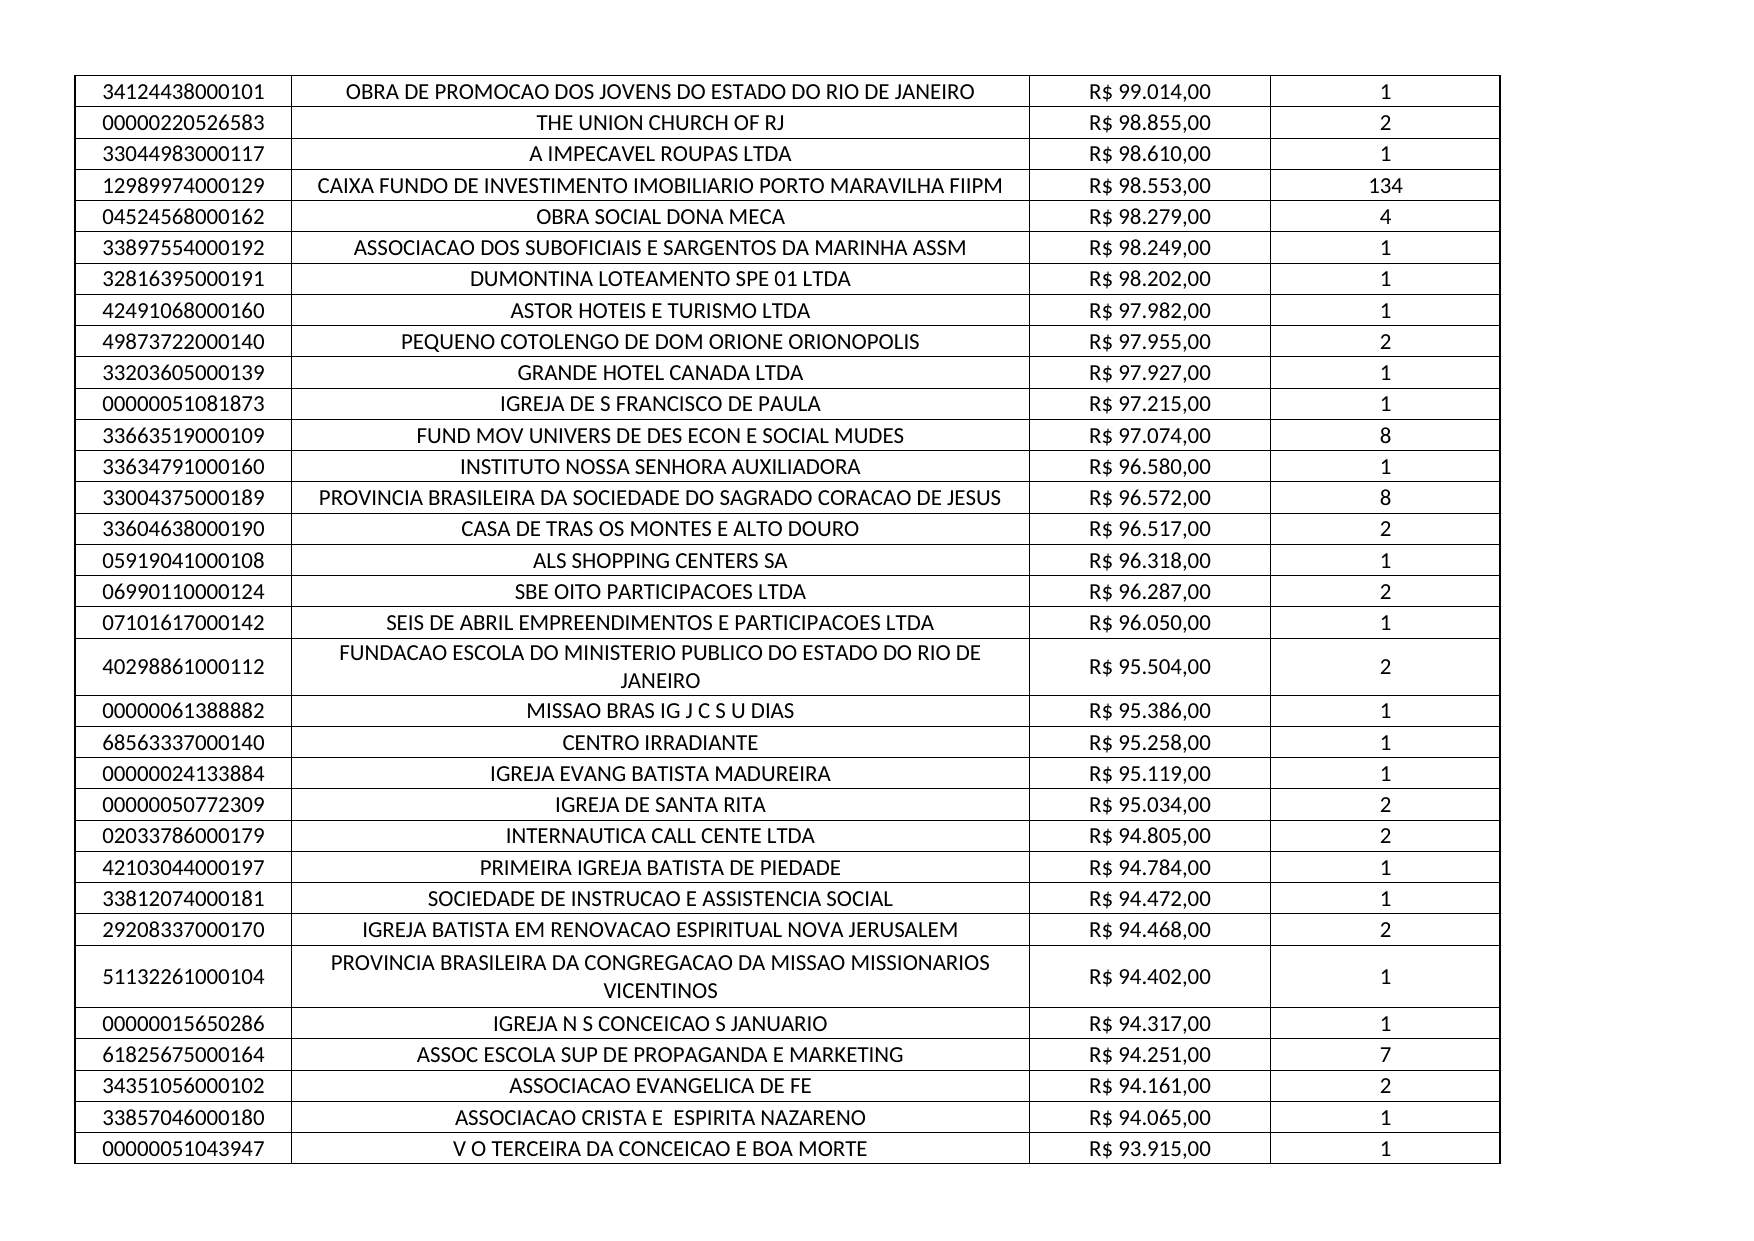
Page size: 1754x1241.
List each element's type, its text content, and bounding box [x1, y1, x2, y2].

table_cell R$ 94.402,00 [1030, 946, 1270, 1007]
table_cell R$ 98.610,00 [1030, 139, 1270, 169]
table_cell 33004375000189 [76, 482, 291, 512]
table_cell 00000050772309 [76, 789, 291, 819]
table_cell PEQUENO COTOLENGO DE DOM ORIONE ORIONOPOLIS [292, 326, 1029, 356]
table_cell 33203605000139 [76, 357, 291, 387]
table_cell INTERNAUTICA CALL CENTE LTDA [292, 821, 1029, 851]
table_cell SOCIEDADE DE INSTRUCAO E ASSISTENCIA SOCIAL [292, 883, 1029, 913]
table_cell 61825675000164 [76, 1039, 291, 1069]
table_cell 00000220526583 [76, 107, 291, 137]
table_cell 1 [1271, 357, 1499, 387]
table_cell 2 [1271, 914, 1499, 944]
table_cell 2 [1271, 107, 1499, 137]
table_cell R$ 94.317,00 [1030, 1008, 1270, 1038]
table_cell R$ 94.784,00 [1030, 852, 1270, 882]
table_cell R$ 94.468,00 [1030, 914, 1270, 944]
table_cell 32816395000191 [76, 264, 291, 294]
table_cell 2 [1271, 639, 1499, 694]
table_cell 1 [1271, 1008, 1499, 1038]
table_cell R$ 95.034,00 [1030, 789, 1270, 819]
table_cell R$ 94.472,00 [1030, 883, 1270, 913]
table_cell 42491068000160 [76, 295, 291, 325]
table_cell R$ 98.249,00 [1030, 232, 1270, 262]
table_cell IGREJA DE S FRANCISCO DE PAULA [292, 389, 1029, 419]
table_cell R$ 95.258,00 [1030, 727, 1270, 757]
table_cell 2 [1271, 514, 1499, 544]
table_cell 1 [1271, 232, 1499, 262]
table_cell 2 [1271, 789, 1499, 819]
table_cell 68563337000140 [76, 727, 291, 757]
table_cell R$ 98.553,00 [1030, 170, 1270, 200]
table_cell 1 [1271, 696, 1499, 726]
table_cell 00000051043947 [76, 1133, 291, 1163]
table_cell ASSOCIACAO EVANGELICA DE FE [292, 1071, 1029, 1101]
table_cell 49873722000140 [76, 326, 291, 356]
table_cell R$ 94.251,00 [1030, 1039, 1270, 1069]
table_cell R$ 93.915,00 [1030, 1133, 1270, 1163]
table_cell R$ 96.517,00 [1030, 514, 1270, 544]
table_cell R$ 97.074,00 [1030, 420, 1270, 450]
table_cell R$ 96.318,00 [1030, 545, 1270, 575]
table_cell 1 [1271, 451, 1499, 481]
table_cell 1 [1271, 758, 1499, 788]
table_cell R$ 98.855,00 [1030, 107, 1270, 137]
table_cell 33634791000160 [76, 451, 291, 481]
table_cell 51132261000104 [76, 946, 291, 1007]
table_cell 1 [1271, 264, 1499, 294]
table_cell R$ 98.202,00 [1030, 264, 1270, 294]
table_cell 2 [1271, 326, 1499, 356]
table_cell FUNDACAO ESCOLA DO MINISTERIO PUBLICO DO ESTADO DO RIO DE JANEIRO [292, 639, 1029, 694]
table_cell 1 [1271, 946, 1499, 1007]
table_cell CENTRO IRRADIANTE [292, 727, 1029, 757]
table_cell 06990110000124 [76, 576, 291, 606]
table_cell CAIXA FUNDO DE INVESTIMENTO IMOBILIARIO PORTO MARAVILHA FIIPM [292, 170, 1029, 200]
table_cell MISSAO BRAS IG J C S U DIAS [292, 696, 1029, 726]
table_cell 8 [1271, 482, 1499, 512]
table_cell ASSOCIACAO CRISTA E ESPIRITA NAZARENO [292, 1102, 1029, 1132]
table_cell 8 [1271, 420, 1499, 450]
table_cell R$ 94.065,00 [1030, 1102, 1270, 1132]
table_cell SEIS DE ABRIL EMPREENDIMENTOS E PARTICIPACOES LTDA [292, 607, 1029, 637]
table_cell 04524568000162 [76, 201, 291, 231]
table_cell 00000024133884 [76, 758, 291, 788]
table_cell 1 [1271, 1133, 1499, 1163]
table_cell 1 [1271, 389, 1499, 419]
table_cell V O TERCEIRA DA CONCEICAO E BOA MORTE [292, 1133, 1029, 1163]
table_cell 05919041000108 [76, 545, 291, 575]
table_cell ASSOCIACAO DOS SUBOFICIAIS E SARGENTOS DA MARINHA ASSM [292, 232, 1029, 262]
table_cell GRANDE HOTEL CANADA LTDA [292, 357, 1029, 387]
table_cell 1 [1271, 1102, 1499, 1132]
table_cell 12989974000129 [76, 170, 291, 200]
table_cell 33897554000192 [76, 232, 291, 262]
table_cell 33044983000117 [76, 139, 291, 169]
table_cell IGREJA EVANG BATISTA MADUREIRA [292, 758, 1029, 788]
table_cell R$ 96.050,00 [1030, 607, 1270, 637]
table_cell 00000061388882 [76, 696, 291, 726]
table_cell R$ 98.279,00 [1030, 201, 1270, 231]
table_cell INSTITUTO NOSSA SENHORA AUXILIADORA [292, 451, 1029, 481]
table_cell 34351056000102 [76, 1071, 291, 1101]
table_cell R$ 97.955,00 [1030, 326, 1270, 356]
table_cell PROVINCIA BRASILEIRA DA CONGREGACAO DA MISSAO MISSIONARIOS VICENTINOS [292, 946, 1029, 1007]
table_cell 00000051081873 [76, 389, 291, 419]
table_cell 33812074000181 [76, 883, 291, 913]
table_cell 1 [1271, 852, 1499, 882]
table_cell IGREJA N S CONCEICAO S JANUARIO [292, 1008, 1029, 1038]
table_cell DUMONTINA LOTEAMENTO SPE 01 LTDA [292, 264, 1029, 294]
table_cell FUND MOV UNIVERS DE DES ECON E SOCIAL MUDES [292, 420, 1029, 450]
table_cell R$ 96.572,00 [1030, 482, 1270, 512]
table_cell R$ 94.805,00 [1030, 821, 1270, 851]
table_cell 134 [1271, 170, 1499, 200]
table_cell PROVINCIA BRASILEIRA DA SOCIEDADE DO SAGRADO CORACAO DE JESUS [292, 482, 1029, 512]
table_cell 00000015650286 [76, 1008, 291, 1038]
table_cell 07101617000142 [76, 607, 291, 637]
table_cell 2 [1271, 576, 1499, 606]
table_cell R$ 95.386,00 [1030, 696, 1270, 726]
table_cell THE UNION CHURCH OF RJ [292, 107, 1029, 137]
table_cell 4 [1271, 201, 1499, 231]
table_cell ASSOC ESCOLA SUP DE PROPAGANDA E MARKETING [292, 1039, 1029, 1069]
table_cell R$ 94.161,00 [1030, 1071, 1270, 1101]
table_cell R$ 95.119,00 [1030, 758, 1270, 788]
table_cell 29208337000170 [76, 914, 291, 944]
table_cell R$ 97.215,00 [1030, 389, 1270, 419]
table_cell 33857046000180 [76, 1102, 291, 1132]
table_cell 42103044000197 [76, 852, 291, 882]
table_cell 1 [1271, 883, 1499, 913]
table_cell 34124438000101 [76, 76, 291, 106]
table_cell 40298861000112 [76, 639, 291, 694]
table_cell R$ 96.580,00 [1030, 451, 1270, 481]
table_cell ASTOR HOTEIS E TURISMO LTDA [292, 295, 1029, 325]
table_cell OBRA SOCIAL DONA MECA [292, 201, 1029, 231]
table_cell PRIMEIRA IGREJA BATISTA DE PIEDADE [292, 852, 1029, 882]
table_cell 1 [1271, 545, 1499, 575]
table_cell ALS SHOPPING CENTERS SA [292, 545, 1029, 575]
table_cell OBRA DE PROMOCAO DOS JOVENS DO ESTADO DO RIO DE JANEIRO [292, 76, 1029, 106]
table_cell R$ 97.982,00 [1030, 295, 1270, 325]
table_cell 2 [1271, 821, 1499, 851]
table_cell CASA DE TRAS OS MONTES E ALTO DOURO [292, 514, 1029, 544]
table_cell 1 [1271, 139, 1499, 169]
table_cell 33604638000190 [76, 514, 291, 544]
table_cell R$ 95.504,00 [1030, 639, 1270, 694]
table_cell 02033786000179 [76, 821, 291, 851]
table_cell 1 [1271, 295, 1499, 325]
table_cell A IMPECAVEL ROUPAS LTDA [292, 139, 1029, 169]
table_cell 1 [1271, 76, 1499, 106]
table_cell IGREJA BATISTA EM RENOVACAO ESPIRITUAL NOVA JERUSALEM [292, 914, 1029, 944]
table_cell R$ 97.927,00 [1030, 357, 1270, 387]
table_cell 33663519000109 [76, 420, 291, 450]
table_cell R$ 99.014,00 [1030, 76, 1270, 106]
table_cell 2 [1271, 1071, 1499, 1101]
table_cell IGREJA DE SANTA RITA [292, 789, 1029, 819]
table_cell 1 [1271, 727, 1499, 757]
table_cell R$ 96.287,00 [1030, 576, 1270, 606]
table_cell 1 [1271, 607, 1499, 637]
table_cell 7 [1271, 1039, 1499, 1069]
table_cell SBE OITO PARTICIPACOES LTDA [292, 576, 1029, 606]
